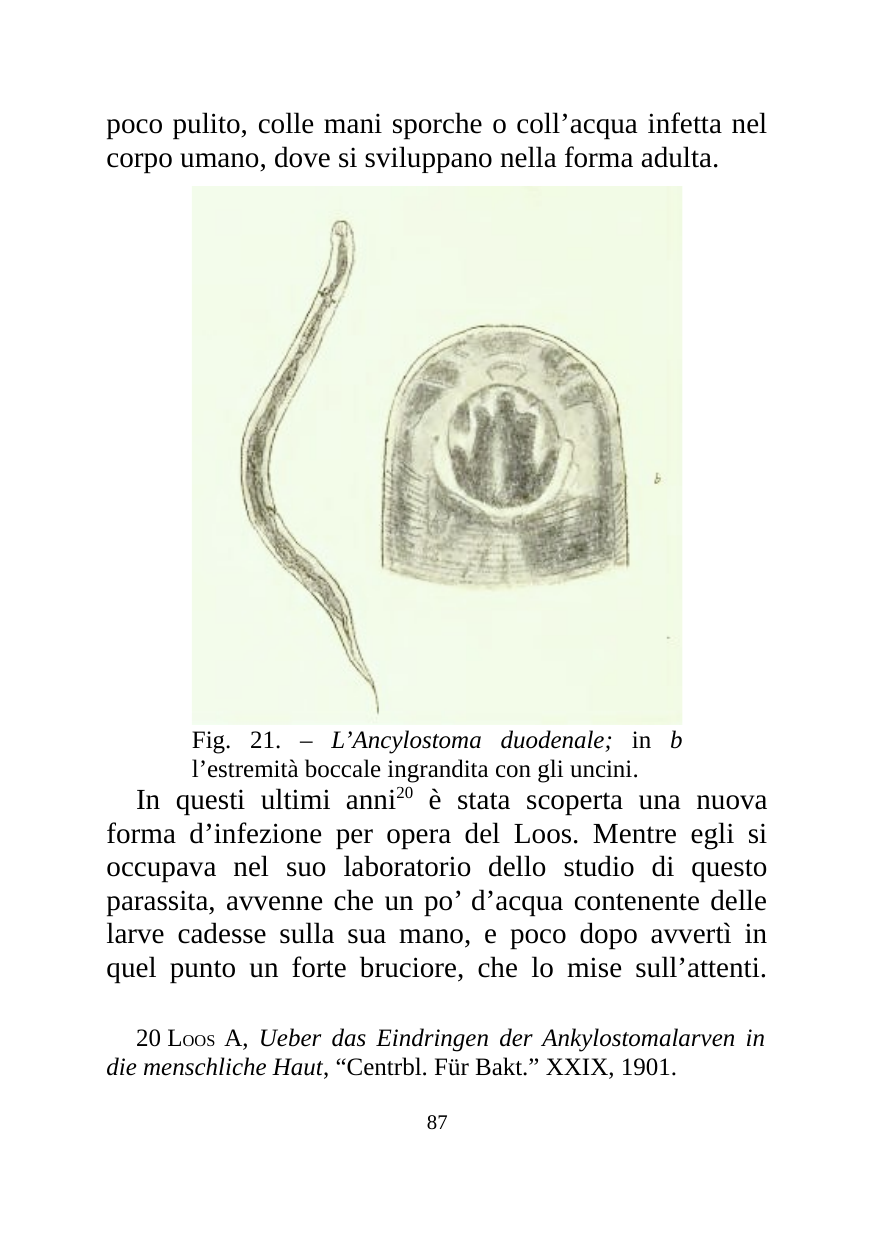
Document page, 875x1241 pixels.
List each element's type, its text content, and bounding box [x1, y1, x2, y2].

text In questi ultimi anni è stata scoperta una nuova forma d’infezione per opera del Loos. Mentre egli si occupava nel suo laboratorio dello studio di questo parassita, avvenne che un po’ d’acqua contenente delle larve cadesse sulla sua mano, e poco dopo avvertì in quel punto un forte bruciore, che lo mise sull’attenti. [106, 173, 768, 984]
text Loos A, Ueber das Eindringen der Ankylostomalarven in die menschliche Haut, “Centrbl. Für Bakt.” XXIX, 1901. [106, 1023, 768, 1080]
picture [191, 186, 683, 725]
text Fig. 21. – L’Ancylostoma duodenale; in b l’estremità boccale ingrandita con gli uncini. [192, 725, 682, 782]
text poco pulito, colle mani sporche o coll’acqua infetta nel corpo umano, dove si sviluppano nella forma adulta. [106, 106, 768, 173]
